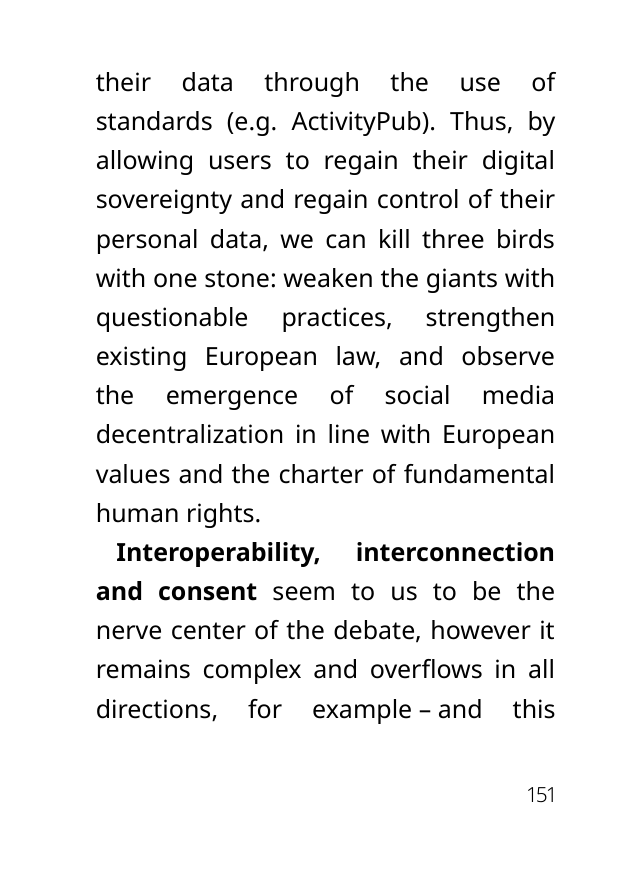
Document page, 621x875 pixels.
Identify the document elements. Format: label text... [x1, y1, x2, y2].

text Interoperability, interconnection and consent seem to us to be the nerve center of the debate, however it remains complex and overflows in all directions, for example – and this [96, 535, 555, 725]
text their data through the use of standards (e.g. ActivityPub). Thus, by allowing users to regain their digital sovereignty and regain control of their personal data, we can kill three birds with one stone: weaken the giants with questionable practices, strengthen existing European law, and observe the emergence of social media decentralization in line with European values and the charter of fundamental human rights. [96, 65, 555, 529]
